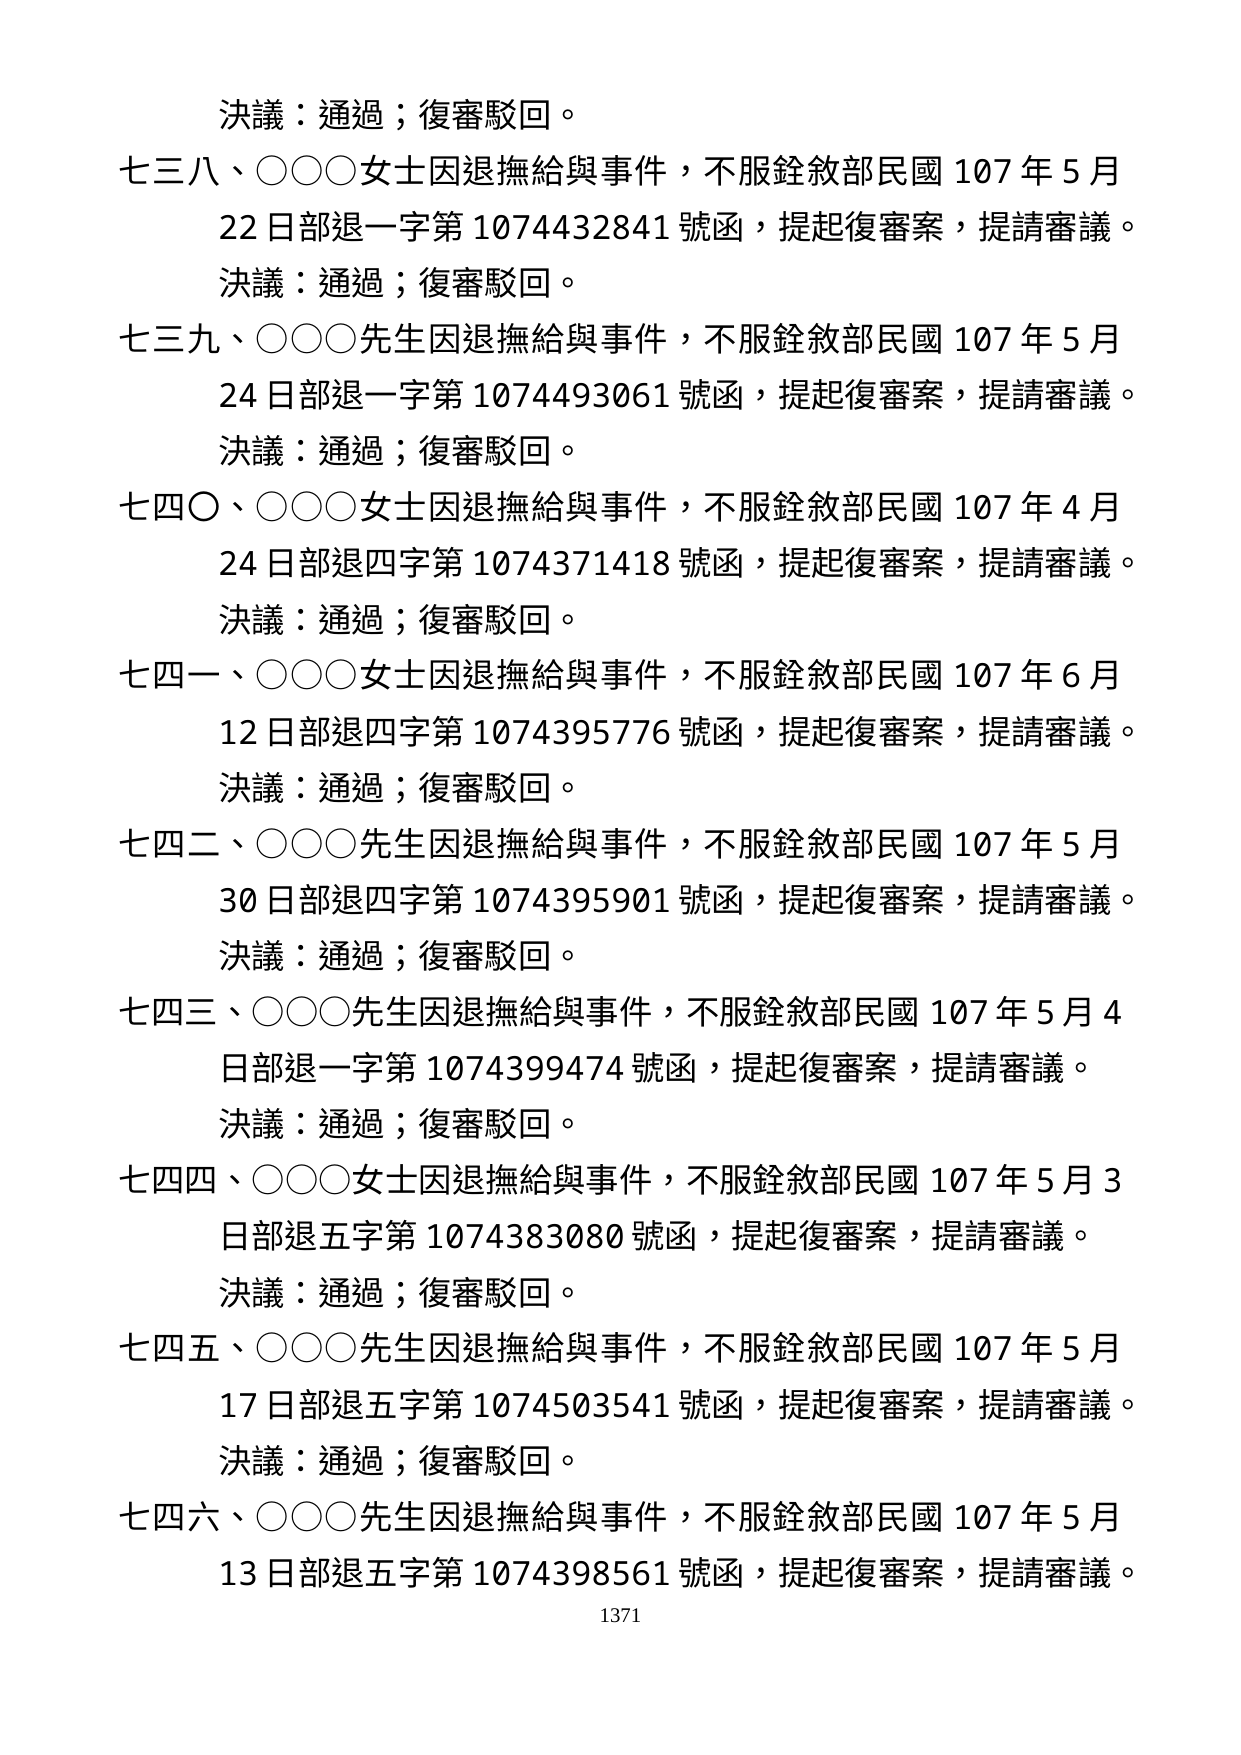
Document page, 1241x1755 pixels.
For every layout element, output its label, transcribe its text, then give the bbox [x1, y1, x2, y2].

text 七四六、○○○先生因退撫給與事件，不服銓敘部民國107年5月13日部退五字第1074398561號函，提起復審案，提請審議。 [118, 1490, 1122, 1595]
text 七四二、○○○先生因退撫給與事件，不服銓敘部民國107年5月30日部退四字第1074395901號函，提起復審案，提請審議。 [118, 817, 1122, 922]
text 決議：通過；復審駁回。 [218, 762, 1122, 810]
text 七四四、○○○女士因退撫給與事件，不服銓敘部民國107年5月3日部退五字第1074383080號函，提起復審案，提請審議。 [118, 1154, 1122, 1258]
text 決議：通過；復審駁回。 [218, 257, 1122, 305]
text 決議：通過；復審駁回。 [218, 425, 1122, 473]
text 決議：通過；復審駁回。 [218, 1098, 1122, 1146]
text 七三八、○○○女士因退撫給與事件，不服銓敘部民國107年5月22日部退一字第1074432841號函，提起復審案，提請審議。 [118, 144, 1122, 249]
text 決議：通過；復審駁回。 [218, 1266, 1122, 1314]
text 決議：通過；復審駁回。 [218, 89, 1122, 137]
text 七四五、○○○先生因退撫給與事件，不服銓敘部民國107年5月17日部退五字第1074503541號函，提起復審案，提請審議。 [118, 1322, 1122, 1427]
text 七四一、○○○女士因退撫給與事件，不服銓敘部民國107年6月12日部退四字第1074395776號函，提起復審案，提請審議。 [118, 649, 1122, 754]
text 七四三、○○○先生因退撫給與事件，不服銓敘部民國107年5月4日部退一字第1074399474號函，提起復審案，提請審議。 [118, 986, 1122, 1090]
text 七三九、○○○先生因退撫給與事件，不服銓敘部民國107年5月24日部退一字第1074493061號函，提起復審案，提請審議。 [118, 313, 1122, 417]
text 決議：通過；復審駁回。 [218, 930, 1122, 978]
text 七四〇、○○○女士因退撫給與事件，不服銓敘部民國107年4月24日部退四字第1074371418號函，提起復審案，提請審議。 [118, 481, 1122, 586]
text 決議：通過；復審駁回。 [218, 593, 1122, 642]
text 決議：通過；復審駁回。 [218, 1434, 1122, 1483]
